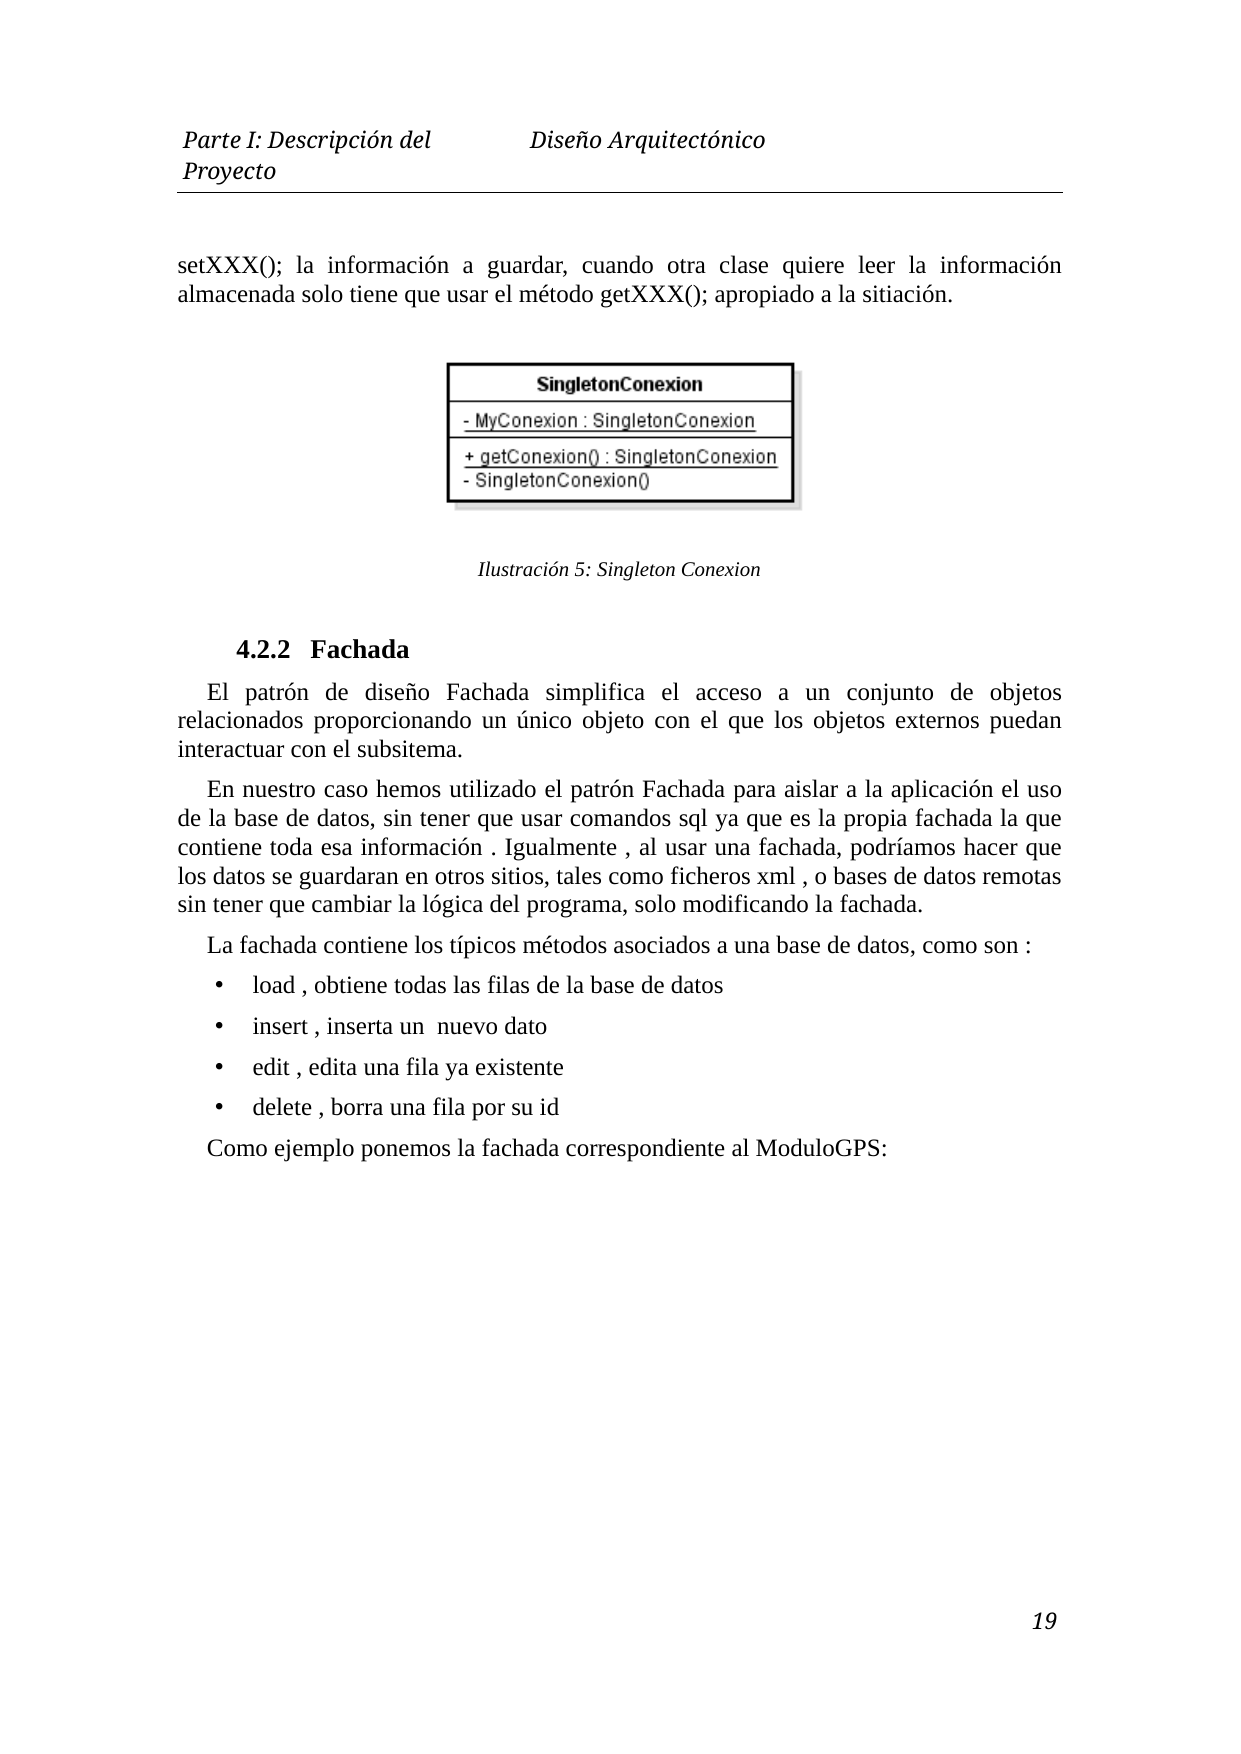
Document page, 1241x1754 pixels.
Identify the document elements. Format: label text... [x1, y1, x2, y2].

text setXXX(); la información a guardar, cuando otra clase quiere leer la información almacenada solo tiene que usar el método getXXX(); apropiado a la sitiación. [177, 250, 1063, 308]
list load , obtiene todas las filas de la base de datos [215, 971, 1063, 999]
text La fachada contiene los típicos métodos asociados a una base de datos, como son : [177, 930, 1063, 959]
list edit , edita una fila ya existente [215, 1052, 1063, 1080]
list insert , inserta un nuevo dato [215, 1011, 1063, 1040]
text El patrón de diseño Fachada simplifica el acceso a un conjunto de objetos relacionados proporcionando un único objeto con el que los objetos externos puedan interactuar con el subsitema. [177, 677, 1063, 763]
picture [400, 319, 840, 558]
subtitle Fachada [236, 634, 1004, 665]
text Como ejemplo ponemos la fachada correspondiente al ModuloGPS: [177, 1133, 1063, 1161]
text Ilustración 5: Singleton Conexion [401, 558, 840, 581]
text En nuestro caso hemos utilizado el patrón Fachada para aislar a la aplicación el uso de la base de datos, sin tener que usar comandos sql ya que es la propia fachada la que contiene toda esa información . Igualmente , al usar una fachada, podríamos hacer que los datos se guardaran en otros sitios, tales como ficheros xml , o bases de datos remotas sin tener que cambiar la lógica del programa, solo modificando la fachada. [177, 774, 1063, 918]
list delete , borra una fila por su id [215, 1092, 1063, 1121]
